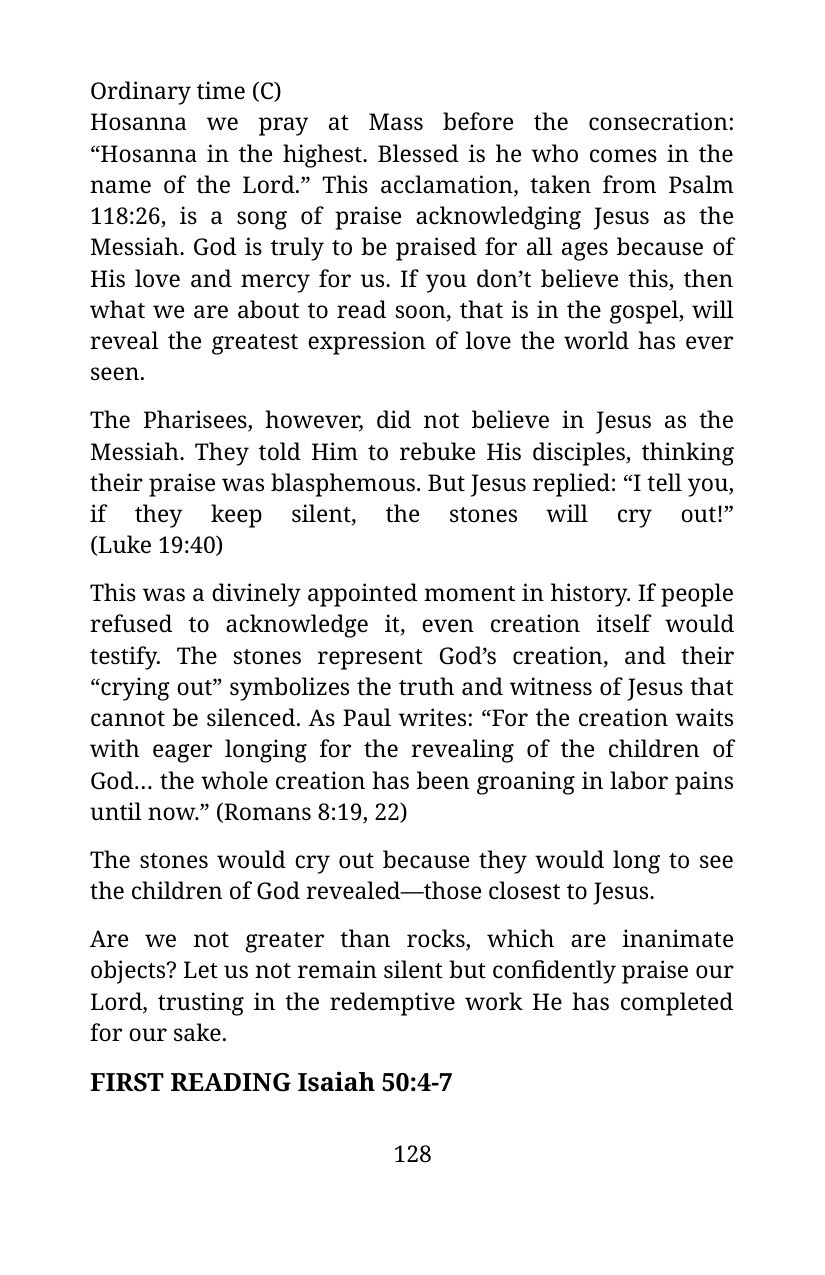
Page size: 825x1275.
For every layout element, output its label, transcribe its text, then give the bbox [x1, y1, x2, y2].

text FIRST READING Isaiah 50:4-7 [90, 1064, 735, 1099]
text The Pharisees, however, did not believe in Jesus as the Messiah. They told Him to rebuke His disciples, thinking their praise was blasphemous. But Jesus replied: “I tell you, if they keep silent, the stones will cry out!” (Luke 19:40) [90, 404, 735, 560]
text This was a divinely appointed moment in history. If people refused to acknowledge it, even creation itself would testify. The stones represent God’s creation, and their “crying out” symbolizes the truth and witness of Jesus that cannot be silenced. As Paul writes: “For the creation waits with eager longing for the revealing of the children of God… the whole creation has been groaning in labor pains until now.” (Romans 8:19, 22) [90, 577, 735, 827]
text The stones would cry out because they would long to see the children of God revealed—those closest to Jesus. [90, 844, 735, 906]
text Are we not greater than rocks, which are inanimate objects? Let us not remain silent but confidently praise our Lord, trusting in the redemptive work He has completed for our sake. [90, 923, 735, 1048]
text Hosanna we pray at Mass before the consecration: “Hosanna in the highest. Blessed is he who comes in the name of the Lord.” This acclamation, taken from Psalm 118:26, is a song of praise acknowledging Jesus as the Messiah. God is truly to be praised for all ages because of His love and mercy for us. If you don’t believe this, then what we are about to read soon, that is in the gospel, will reveal the greatest expression of love the world has ever seen. [90, 106, 735, 387]
